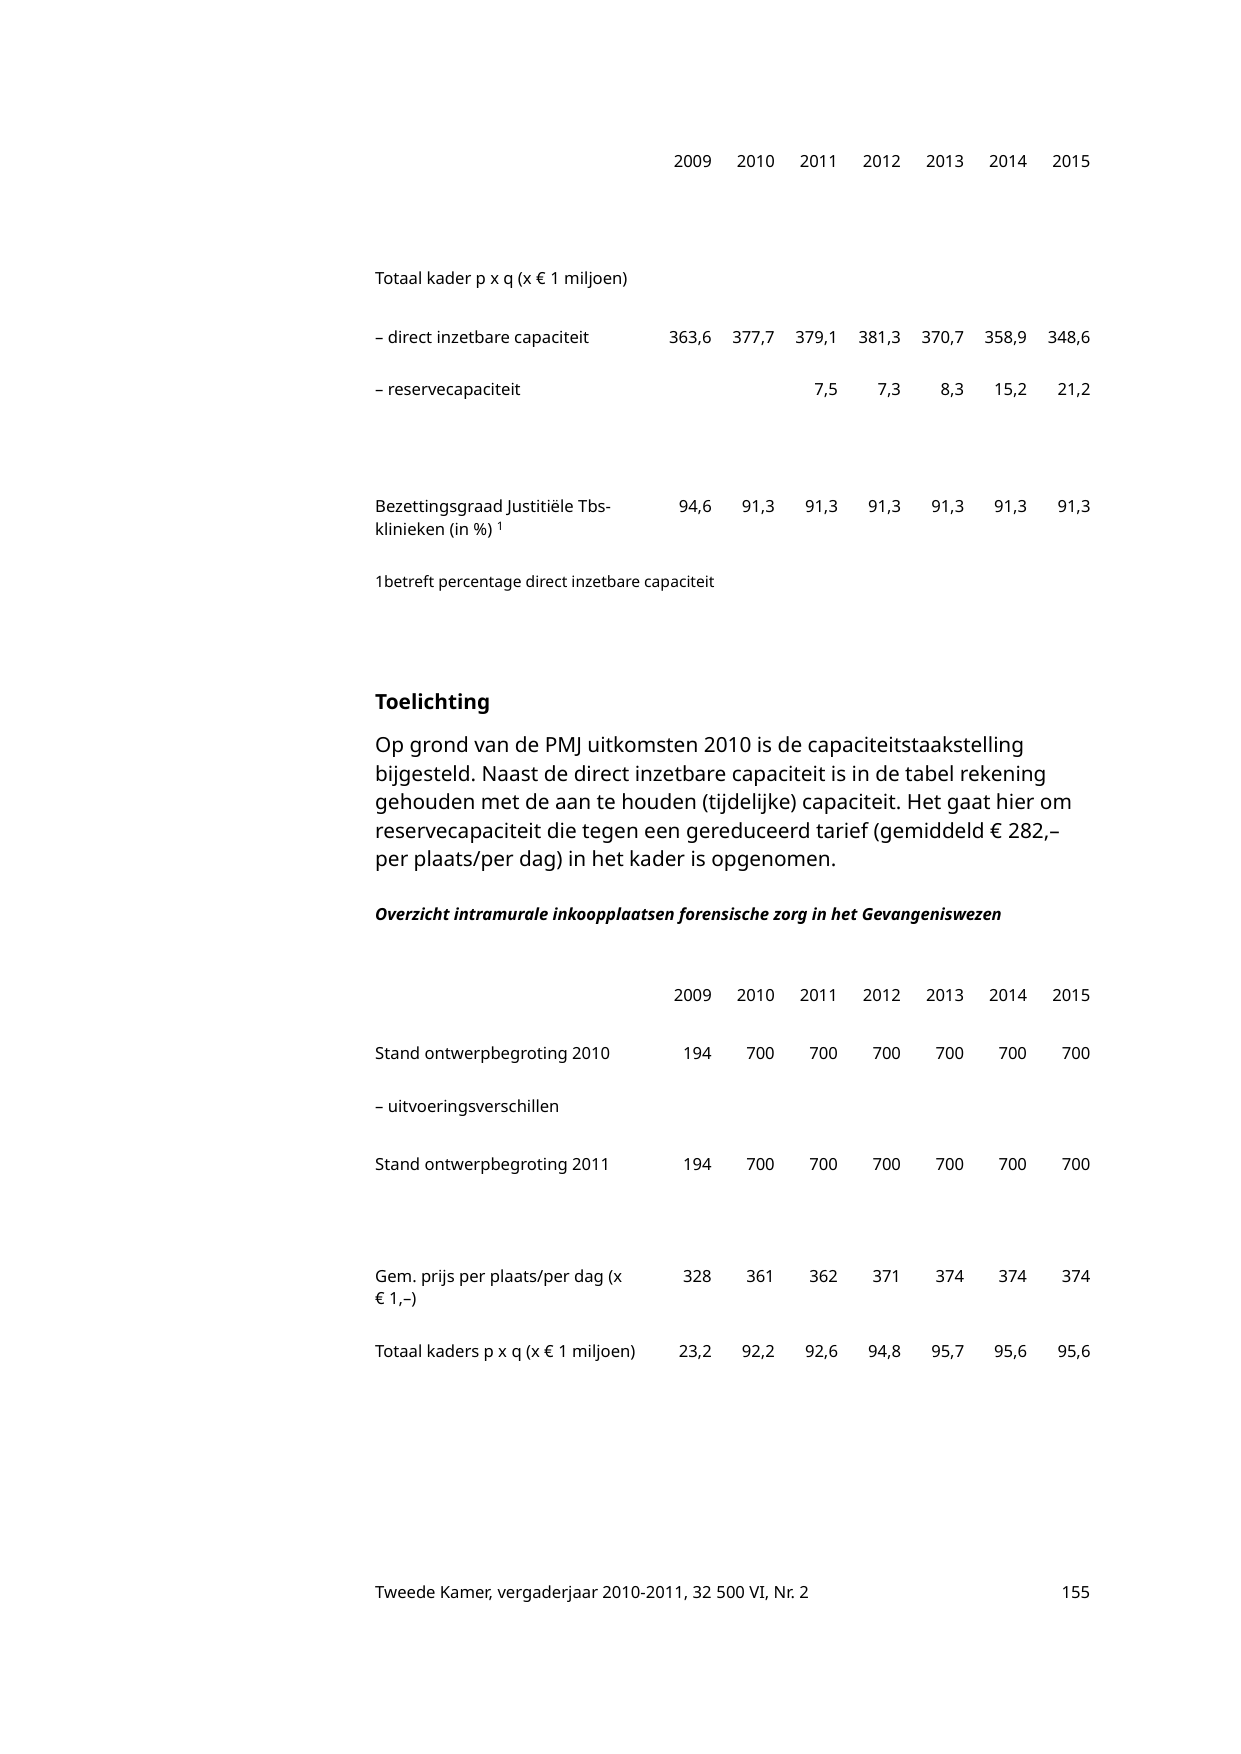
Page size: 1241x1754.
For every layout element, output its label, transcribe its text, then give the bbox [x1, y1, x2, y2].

table_cell [648, 378, 711, 436]
table_cell [901, 1095, 964, 1153]
table_cell [1027, 1206, 1090, 1264]
table_cell 700 [964, 1153, 1027, 1206]
table_cell 91,3 [838, 495, 901, 570]
table_cell 358,9 [964, 325, 1027, 378]
table_cell – uitvoeringsverschillen [375, 1095, 648, 1153]
table_cell [711, 1095, 774, 1153]
table_cell 92,2 [711, 1340, 774, 1392]
table_cell [964, 209, 1027, 267]
table_cell 7,5 [775, 378, 838, 436]
table_cell [648, 1095, 711, 1153]
table_cell 700 [838, 1153, 901, 1206]
table_cell 91,3 [1027, 495, 1090, 570]
table_cell [711, 378, 774, 436]
table_cell [775, 267, 838, 325]
table_cell Totaal kaders p x q (x € 1 miljoen) [375, 1340, 648, 1392]
text Overzicht intramurale inkoopplaatsen forensische zorg in het Gevangeniswezen [375, 903, 1090, 926]
table_header 2012 [838, 150, 901, 208]
table_cell [711, 1206, 774, 1264]
table_cell 95,6 [1027, 1340, 1090, 1392]
table_cell 94,8 [838, 1340, 901, 1392]
table_cell [964, 267, 1027, 325]
table_cell 328 [648, 1264, 711, 1339]
table_cell [375, 436, 648, 495]
table_cell 371 [838, 1264, 901, 1339]
table_cell 95,7 [901, 1340, 964, 1392]
table_cell – reservecapaciteit [375, 378, 648, 436]
table_cell [375, 1206, 648, 1264]
table_cell 363,6 [648, 325, 711, 378]
table_cell 23,2 [648, 1340, 711, 1392]
table_cell Stand ontwerpbegroting 2011 [375, 1153, 648, 1206]
table_cell 362 [775, 1264, 838, 1339]
table_header 2015 [1027, 984, 1090, 1042]
table_cell 194 [648, 1153, 711, 1206]
table_cell 700 [1027, 1042, 1090, 1094]
table_header 2009 [648, 150, 711, 208]
table_cell 700 [901, 1042, 964, 1094]
table_cell 94,6 [648, 495, 711, 570]
table_header 2014 [964, 984, 1027, 1042]
table_cell [775, 209, 838, 267]
table_cell 374 [964, 1264, 1027, 1339]
table_cell 348,6 [1027, 325, 1090, 378]
table_cell [648, 267, 711, 325]
table_cell [1027, 436, 1090, 495]
table_cell [375, 209, 648, 267]
table_cell [648, 1206, 711, 1264]
table_cell 1betreft percentage direct inzetbare capaciteit [375, 570, 1027, 629]
table_header [375, 984, 648, 1042]
table_cell 91,3 [711, 495, 774, 570]
table_cell 700 [711, 1042, 774, 1094]
table_header 2009 [648, 984, 711, 1042]
table_cell [964, 1095, 1027, 1153]
table_cell [1027, 1095, 1090, 1153]
table_cell 700 [838, 1042, 901, 1094]
table_cell [901, 209, 964, 267]
table_header [375, 150, 648, 208]
table_cell 377,7 [711, 325, 774, 378]
table_header 2012 [838, 984, 901, 1042]
table_cell [901, 436, 964, 495]
table_cell 15,2 [964, 378, 1027, 436]
table_cell 374 [901, 1264, 964, 1339]
table_cell [775, 1095, 838, 1153]
table_cell 21,2 [1027, 378, 1090, 436]
table_cell [711, 436, 774, 495]
table_cell 194 [648, 1042, 711, 1094]
table_cell 700 [711, 1153, 774, 1206]
text Toelichting [375, 687, 1090, 716]
table_cell 379,1 [775, 325, 838, 378]
table_cell 381,3 [838, 325, 901, 378]
table_cell [711, 267, 774, 325]
table_cell [1027, 209, 1090, 267]
table_cell [775, 436, 838, 495]
table_cell [964, 436, 1027, 495]
table_header 2010 [711, 150, 774, 208]
table_cell – direct inzetbare capaciteit [375, 325, 648, 378]
table_cell [838, 1095, 901, 1153]
table_cell [775, 1206, 838, 1264]
table_cell 92,6 [775, 1340, 838, 1392]
table_cell [1027, 267, 1090, 325]
table_cell Bezettingsgraad Justitiële Tbs-klinieken (in %) 1 [375, 495, 648, 570]
table_cell 700 [901, 1153, 964, 1206]
table_cell Stand ontwerpbegroting 2010 [375, 1042, 648, 1094]
table_cell 700 [775, 1042, 838, 1094]
table_cell 700 [1027, 1153, 1090, 1206]
table_header 2014 [964, 150, 1027, 208]
table_cell [964, 1206, 1027, 1264]
table_header 2010 [711, 984, 774, 1042]
table_cell Totaal kader p x q (x € 1 miljoen) [375, 267, 648, 325]
table_cell [901, 1206, 964, 1264]
table_cell 700 [775, 1153, 838, 1206]
table_cell 700 [964, 1042, 1027, 1094]
table_cell Gem. prijs per plaats/per dag (x € 1,–) [375, 1264, 648, 1339]
table_header 2013 [901, 150, 964, 208]
table_cell 370,7 [901, 325, 964, 378]
table_cell 91,3 [775, 495, 838, 570]
table_cell 91,3 [901, 495, 964, 570]
table_cell [648, 436, 711, 495]
table_cell 374 [1027, 1264, 1090, 1339]
table_header 2011 [775, 984, 838, 1042]
table_cell [838, 1206, 901, 1264]
table_header 2013 [901, 984, 964, 1042]
table_cell 91,3 [964, 495, 1027, 570]
table_cell [838, 267, 901, 325]
table_cell 361 [711, 1264, 774, 1339]
table_cell [901, 267, 964, 325]
table_header 2011 [775, 150, 838, 208]
table_cell 8,3 [901, 378, 964, 436]
table_cell 7,3 [838, 378, 901, 436]
text Op grond van de PMJ uitkomsten 2010 is de capaciteitstaakstelling bijgesteld. Naast de direct inzetbare capaciteit is in de tabel rekening gehouden met de aan te houden (tijdelijke) capaciteit. Het gaat hier om reservecapaciteit die tegen een gereduceerd tarief (gemiddeld € 282,– per plaats/per dag) in het kader is opgenomen. [375, 731, 1090, 873]
table_cell [838, 209, 901, 267]
table_cell [838, 436, 901, 495]
table_cell [711, 209, 774, 267]
table_header 2015 [1027, 150, 1090, 208]
table_cell 95,6 [964, 1340, 1027, 1392]
table_cell [648, 209, 711, 267]
